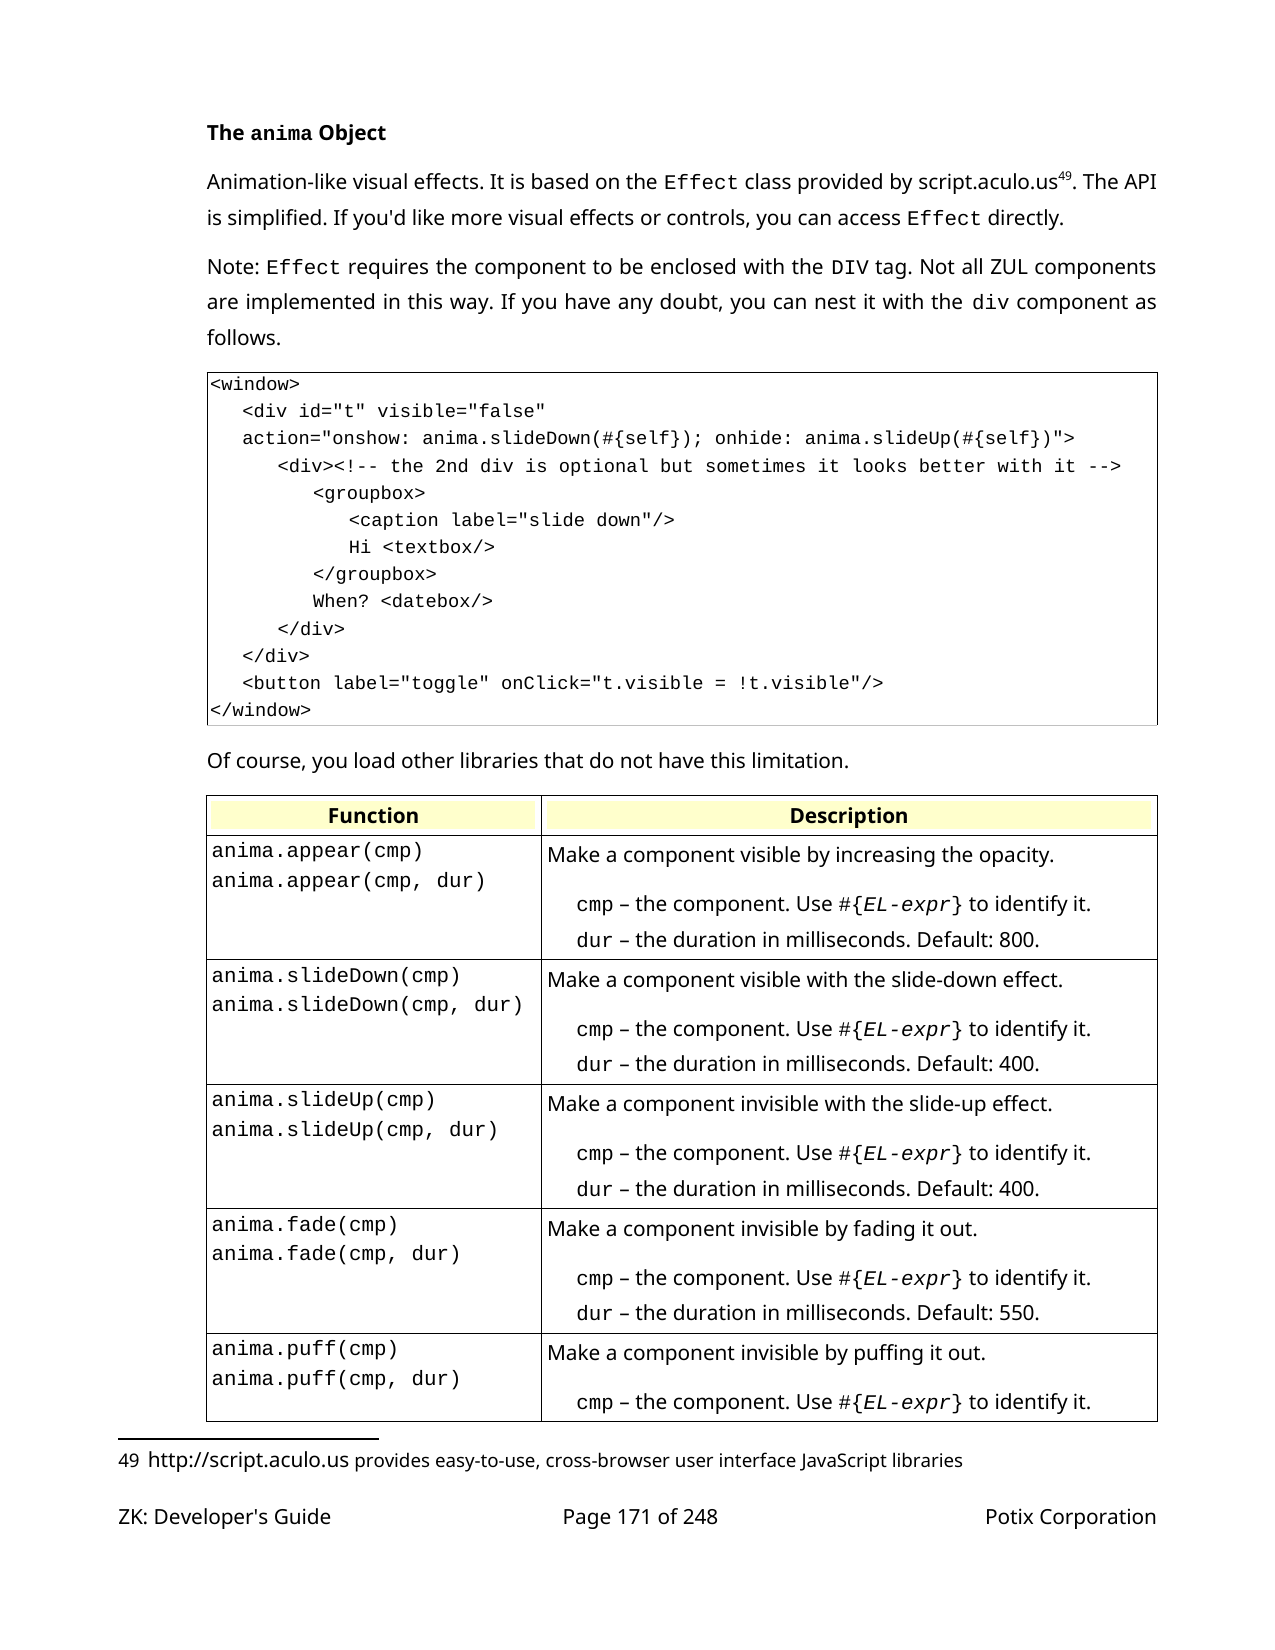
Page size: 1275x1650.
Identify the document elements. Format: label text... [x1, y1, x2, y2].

text action="onshow: anima.slideDown(#{self}); onhide: anima.slideUp(#{self})"> [208, 426, 1157, 451]
table_cell anima.slideDown(cmp) anima.slideDown(cmp, dur) [207, 960, 541, 1084]
table_cell anima.slideUp(cmp) anima.slideUp(cmp, dur) [207, 1085, 541, 1208]
text Of course, you load other libraries that do not have this limitation. [207, 746, 1157, 774]
text <caption label="slide down"/> [208, 508, 1157, 532]
text </groupbox> [208, 562, 1157, 586]
table_cell Make a component visible by increasing the opacity. cmp – the component. Use #{EL-expr} to identify it. dur – the duration in milliseconds. Default: 800. [542, 836, 1157, 959]
table_cell Make a component invisible with the slide-up effect. cmp – the component. Use #{EL-expr} to identify it. dur – the duration in milliseconds. Default: 400. [542, 1085, 1157, 1208]
table_cell anima.appear(cmp) anima.appear(cmp, dur) [207, 836, 541, 959]
text <div id="t" visible="false" [208, 399, 1157, 423]
text </div> [208, 644, 1157, 668]
text <window> [208, 373, 1157, 396]
text <button label="toggle" onClick="t.visible = !t.visible"/> [208, 671, 1157, 695]
text Note: Effect requires the component to be enclosed with the DIV tag. Not all ZUL components are implemented in this way. If you have any doubt, you can nest it with the div component as follows. [207, 252, 1157, 351]
text Animation-like visual effects. It is based on the Effect class provided by script.aculo.us. The API is simplified. If you'd like more visual effects or controls, you can access Effect directly. [207, 167, 1157, 231]
subtitle The anima Object [207, 118, 1157, 147]
text Hi <textbox/> [208, 535, 1157, 559]
table_cell anima.fade(cmp) anima.fade(cmp, dur) [207, 1209, 541, 1333]
text <div><!-- the 2nd div is optional but sometimes it looks better with it --> [208, 453, 1157, 478]
table_header Description [542, 796, 1157, 835]
table_cell Make a component invisible by fading it out. cmp – the component. Use #{EL-expr} to identify it. dur – the duration in milliseconds. Default: 550. [542, 1209, 1157, 1333]
table_cell Make a component visible with the slide-down effect. cmp – the component. Use #{EL-expr} to identify it. dur – the duration in milliseconds. Default: 400. [542, 960, 1157, 1084]
text </div> [208, 617, 1157, 641]
text When? <datebox/> [208, 589, 1157, 614]
text </window> [208, 698, 1157, 725]
table_cell Make a component invisible by puffing it out. cmp – the component. Use #{EL-expr} to identify it. [542, 1334, 1157, 1421]
table_cell anima.puff(cmp) anima.puff(cmp, dur) [207, 1334, 541, 1421]
text http://script.aculo.us provides easy-to-use, cross-browser user interface JavaScript libraries [118, 1445, 1157, 1473]
text <groupbox> [208, 481, 1157, 505]
table_header Function [207, 796, 541, 835]
